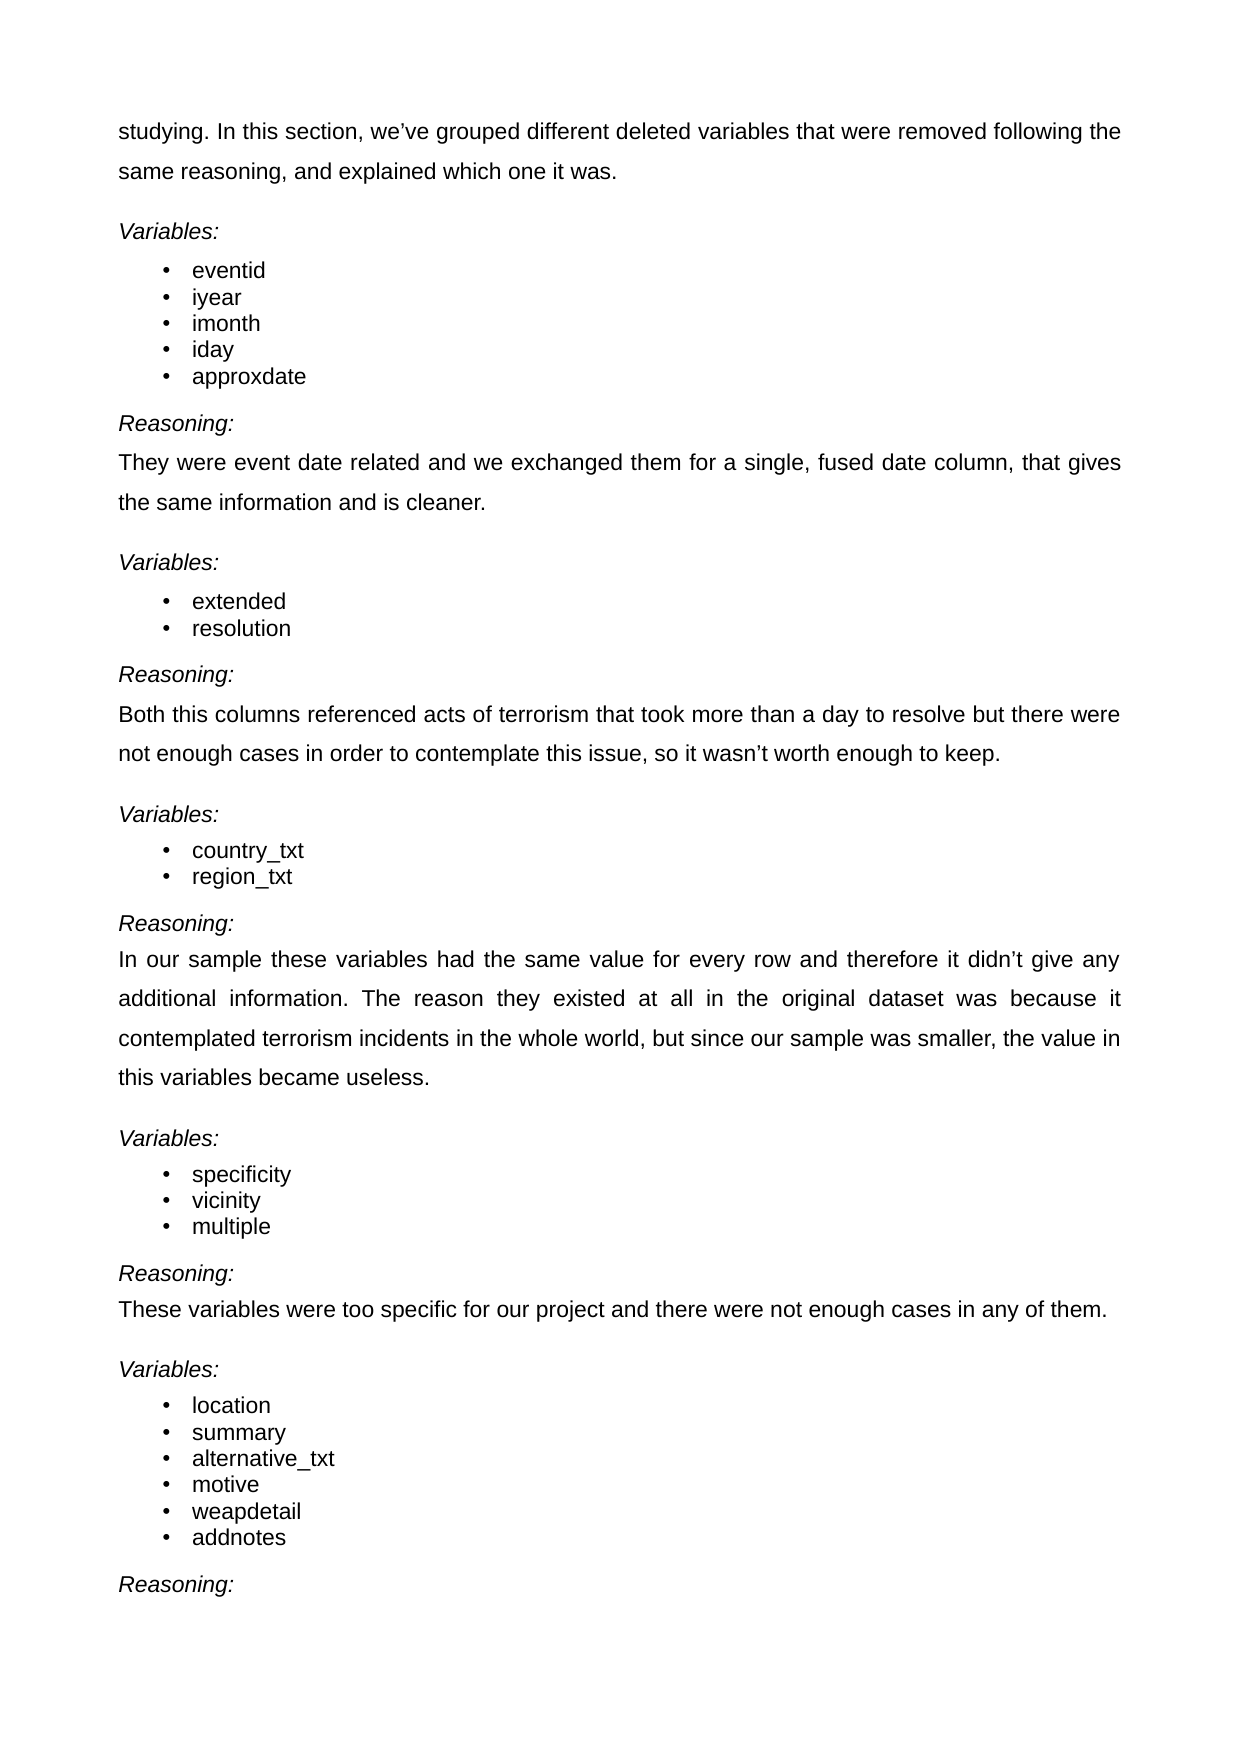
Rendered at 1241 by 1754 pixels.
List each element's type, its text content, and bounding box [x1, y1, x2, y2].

text Variables: [118, 218, 1122, 244]
list vicinity [162, 1187, 1122, 1213]
text Variables: [118, 1124, 1122, 1151]
text Variables: [118, 549, 1122, 575]
list extended [162, 588, 1122, 614]
list iyear [162, 283, 1122, 310]
list specificity [162, 1161, 1122, 1187]
list addnotes [162, 1524, 1122, 1551]
list imonth [162, 310, 1122, 336]
text Reasoning: [118, 910, 1122, 936]
list country_txt [162, 837, 1122, 863]
list approxdate [162, 363, 1122, 389]
text studying. In this section, we’ve grouped different deleted variables that were removed following the same reasoning, and explained which one it was. [118, 118, 1122, 184]
list motive [162, 1471, 1122, 1498]
text Reasoning: [118, 1260, 1122, 1287]
text Variables: [118, 801, 1122, 827]
text Reasoning: [118, 661, 1122, 688]
text These variables were too specific for our project and there were not enough cases in any of them. [118, 1296, 1122, 1323]
text Reasoning: [118, 1571, 1122, 1597]
text Reasoning: [118, 409, 1122, 436]
list location [162, 1392, 1122, 1419]
list summary [162, 1419, 1122, 1445]
list alternative_txt [162, 1445, 1122, 1471]
list resolution [162, 614, 1122, 641]
text They were event date related and we exchanged them for a single, fused date column, that gives the same information and is cleaner. [118, 449, 1122, 515]
text In our sample these variables had the same value for every row and therefore it didn’t give any additional information. The reason they existed at all in the original dataset was because it contemplated terrorism incidents in the whole world, but since our sample was smaller, the value in this variables became useless. [118, 946, 1122, 1091]
text Both this columns referenced acts of terrorism that took more than a day to resolve but there were not enough cases in order to contemplate this issue, so it wasn’t worth enough to keep. [118, 701, 1122, 767]
text Variables: [118, 1356, 1122, 1383]
list region_txt [162, 863, 1122, 889]
list weapdetail [162, 1498, 1122, 1524]
list eventid [162, 257, 1122, 283]
list multiple [162, 1213, 1122, 1239]
list iday [162, 336, 1122, 363]
